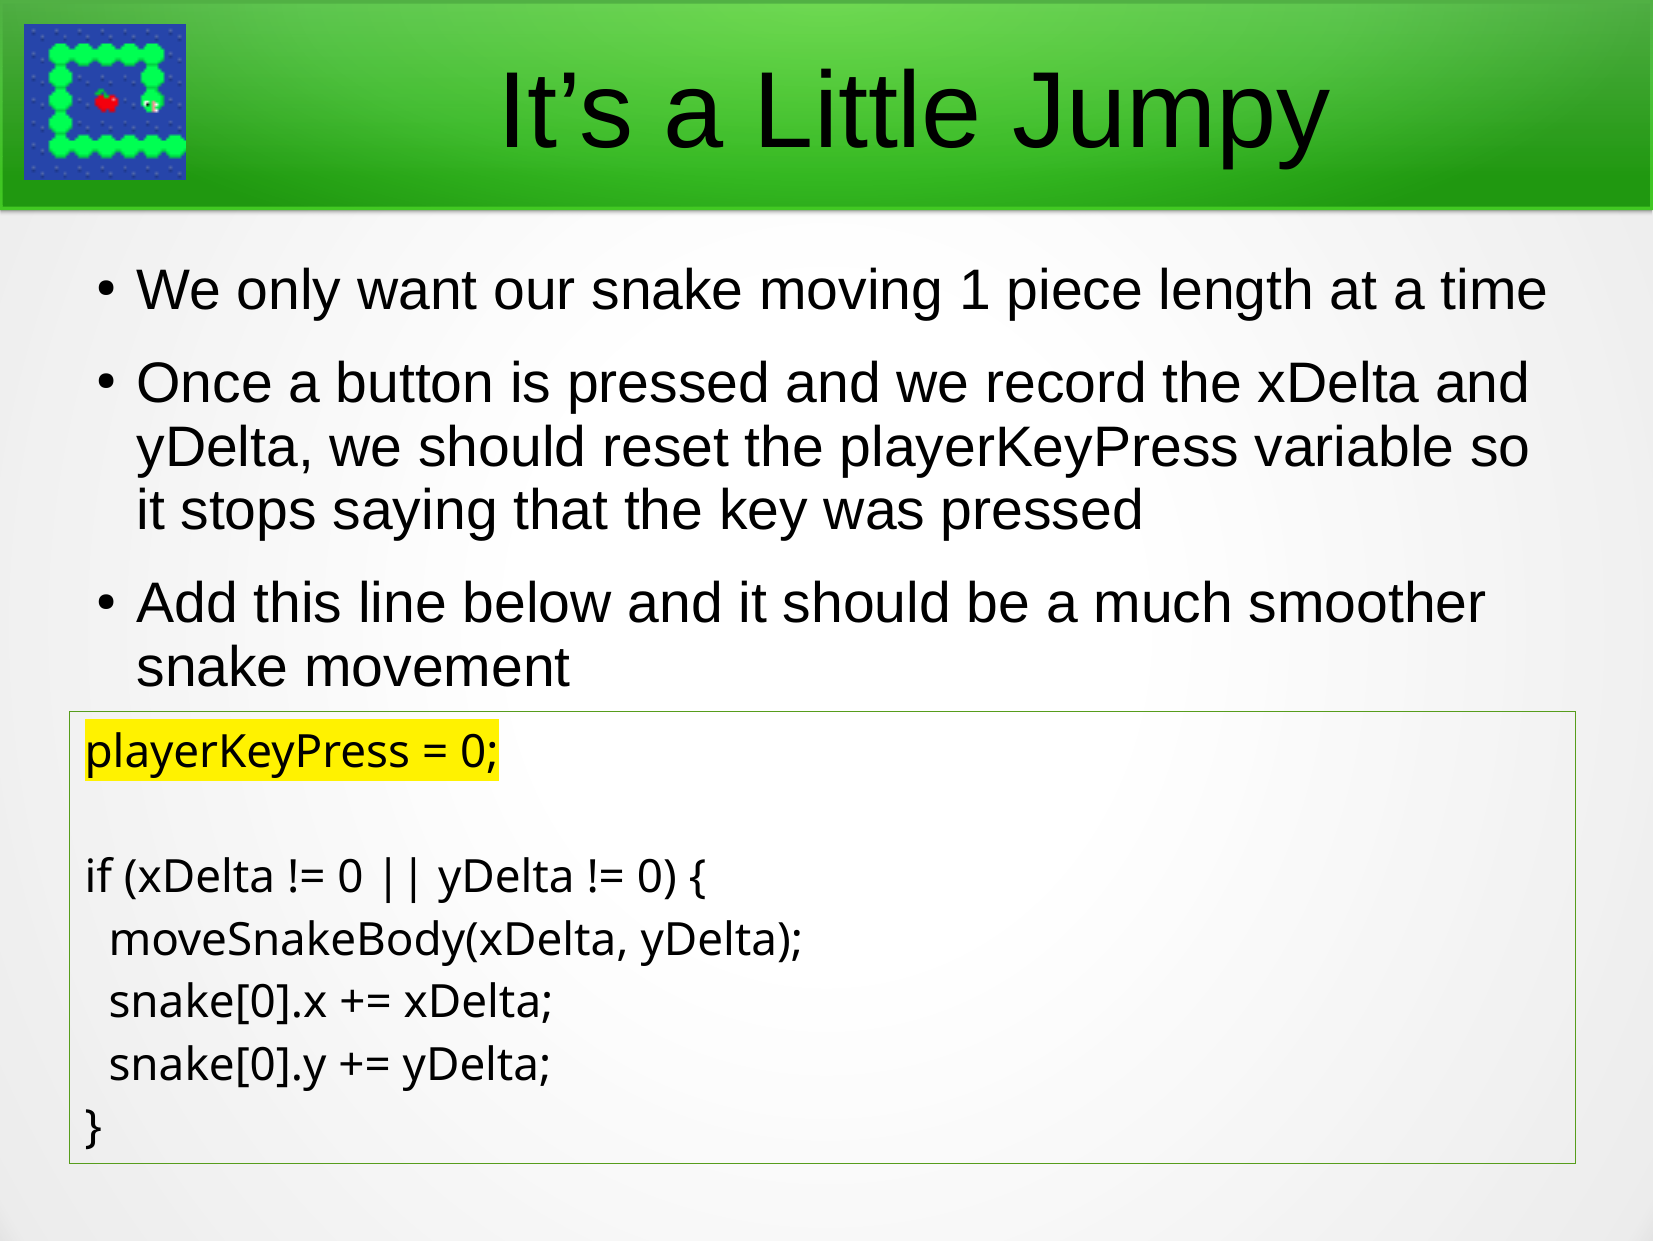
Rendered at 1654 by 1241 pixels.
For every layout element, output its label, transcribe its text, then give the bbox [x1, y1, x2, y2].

title It’s a Little Jumpy [195, 30, 1636, 190]
text_box playerKeyPress = 0; if (xDelta != 0 || yDelta != 0) { moveSnakeBody(xDelta, yDelta); snake[0].x += xDelta; snake[0].y += yDelta; } [69, 711, 1576, 1117]
list We only want our snake moving 1 piece length at a time Once a button is pressed and we record the xDelta and yDelta, we should reset the playerKeyPress variable so it stops saying that the key was pressed Add this line below and it should be a much smoother snake movement [82, 257, 1576, 706]
picture [24, 24, 186, 180]
